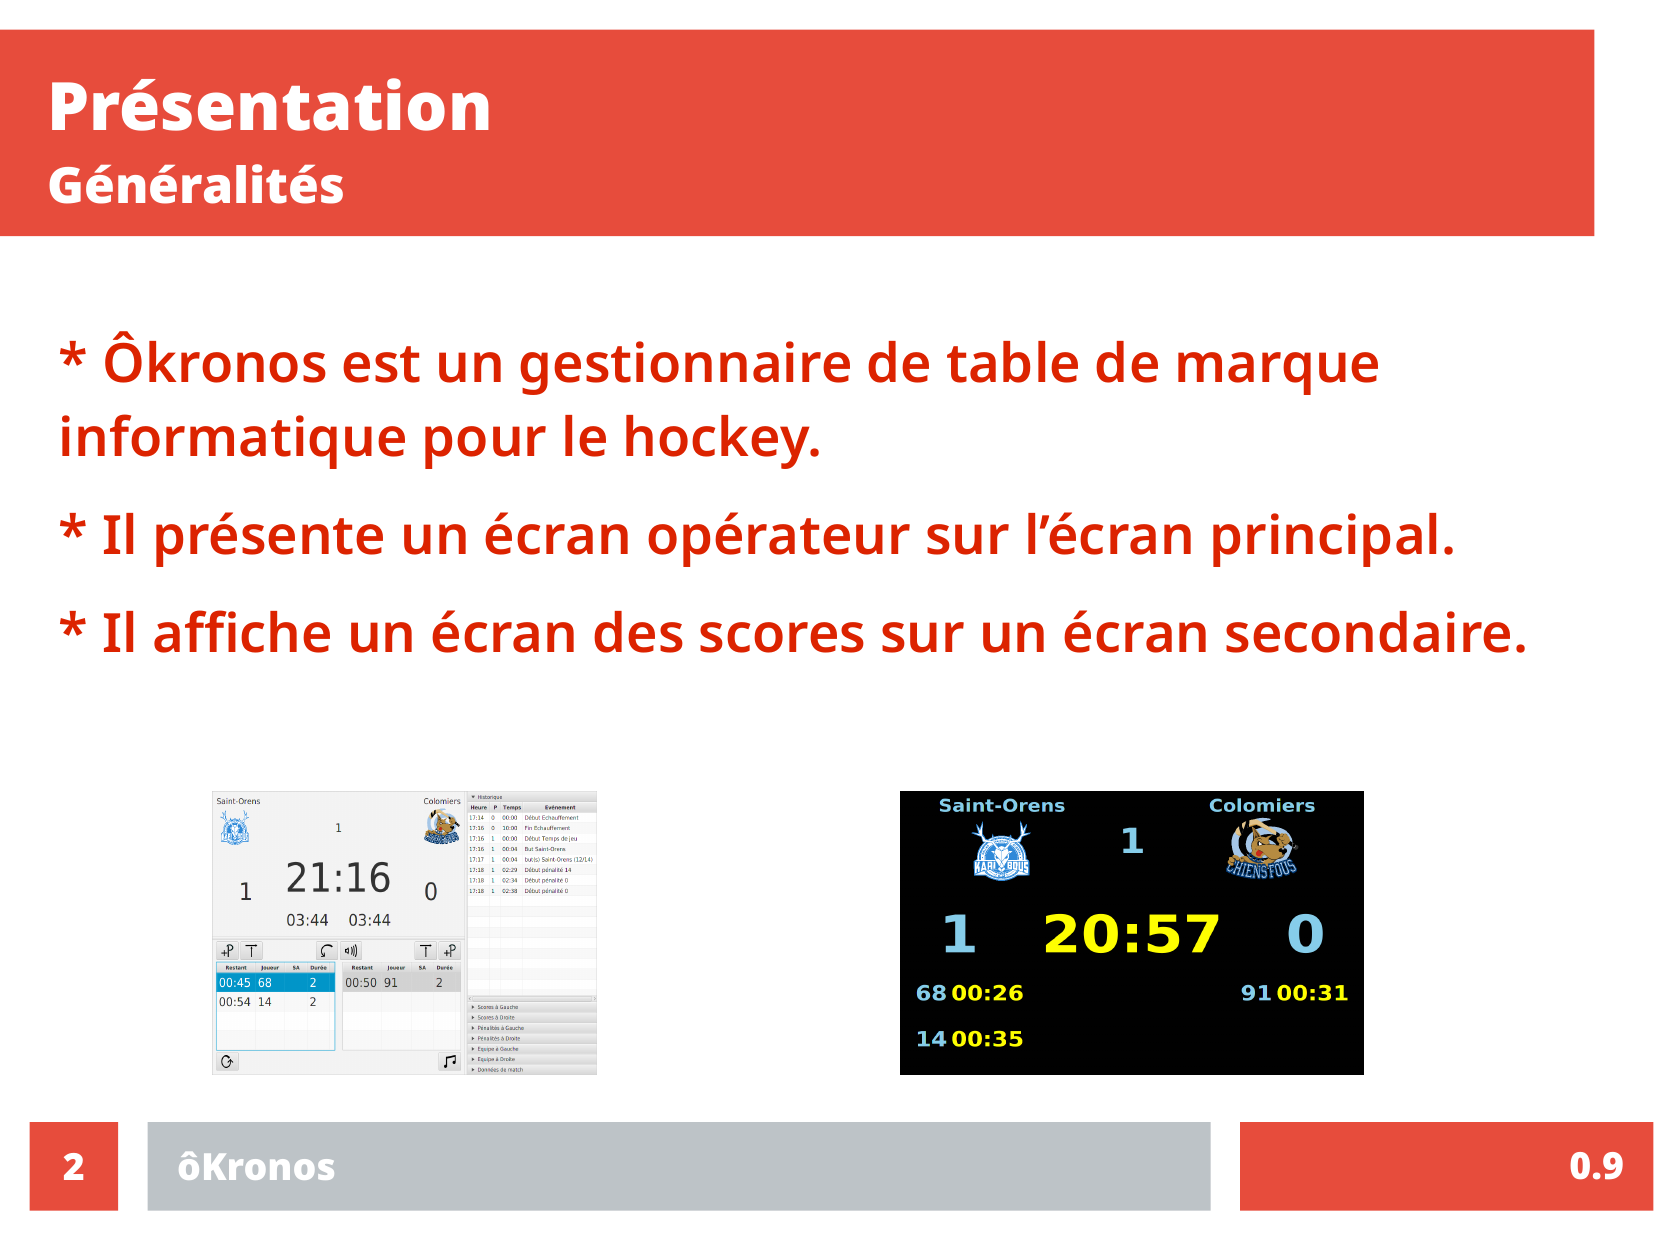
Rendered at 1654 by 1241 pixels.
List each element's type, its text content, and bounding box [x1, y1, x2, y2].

list * Ôkronos est un gestionnaire de table de marque informatique pour le hockey. * Il présente un écran opérateur sur l’écran principal. * Il affiche un écran des scores sur un écran secondaire. [59, 324, 1565, 1093]
picture [212, 791, 597, 1075]
title Présentation Généralités [47, 59, 1583, 213]
picture [900, 791, 1364, 1075]
